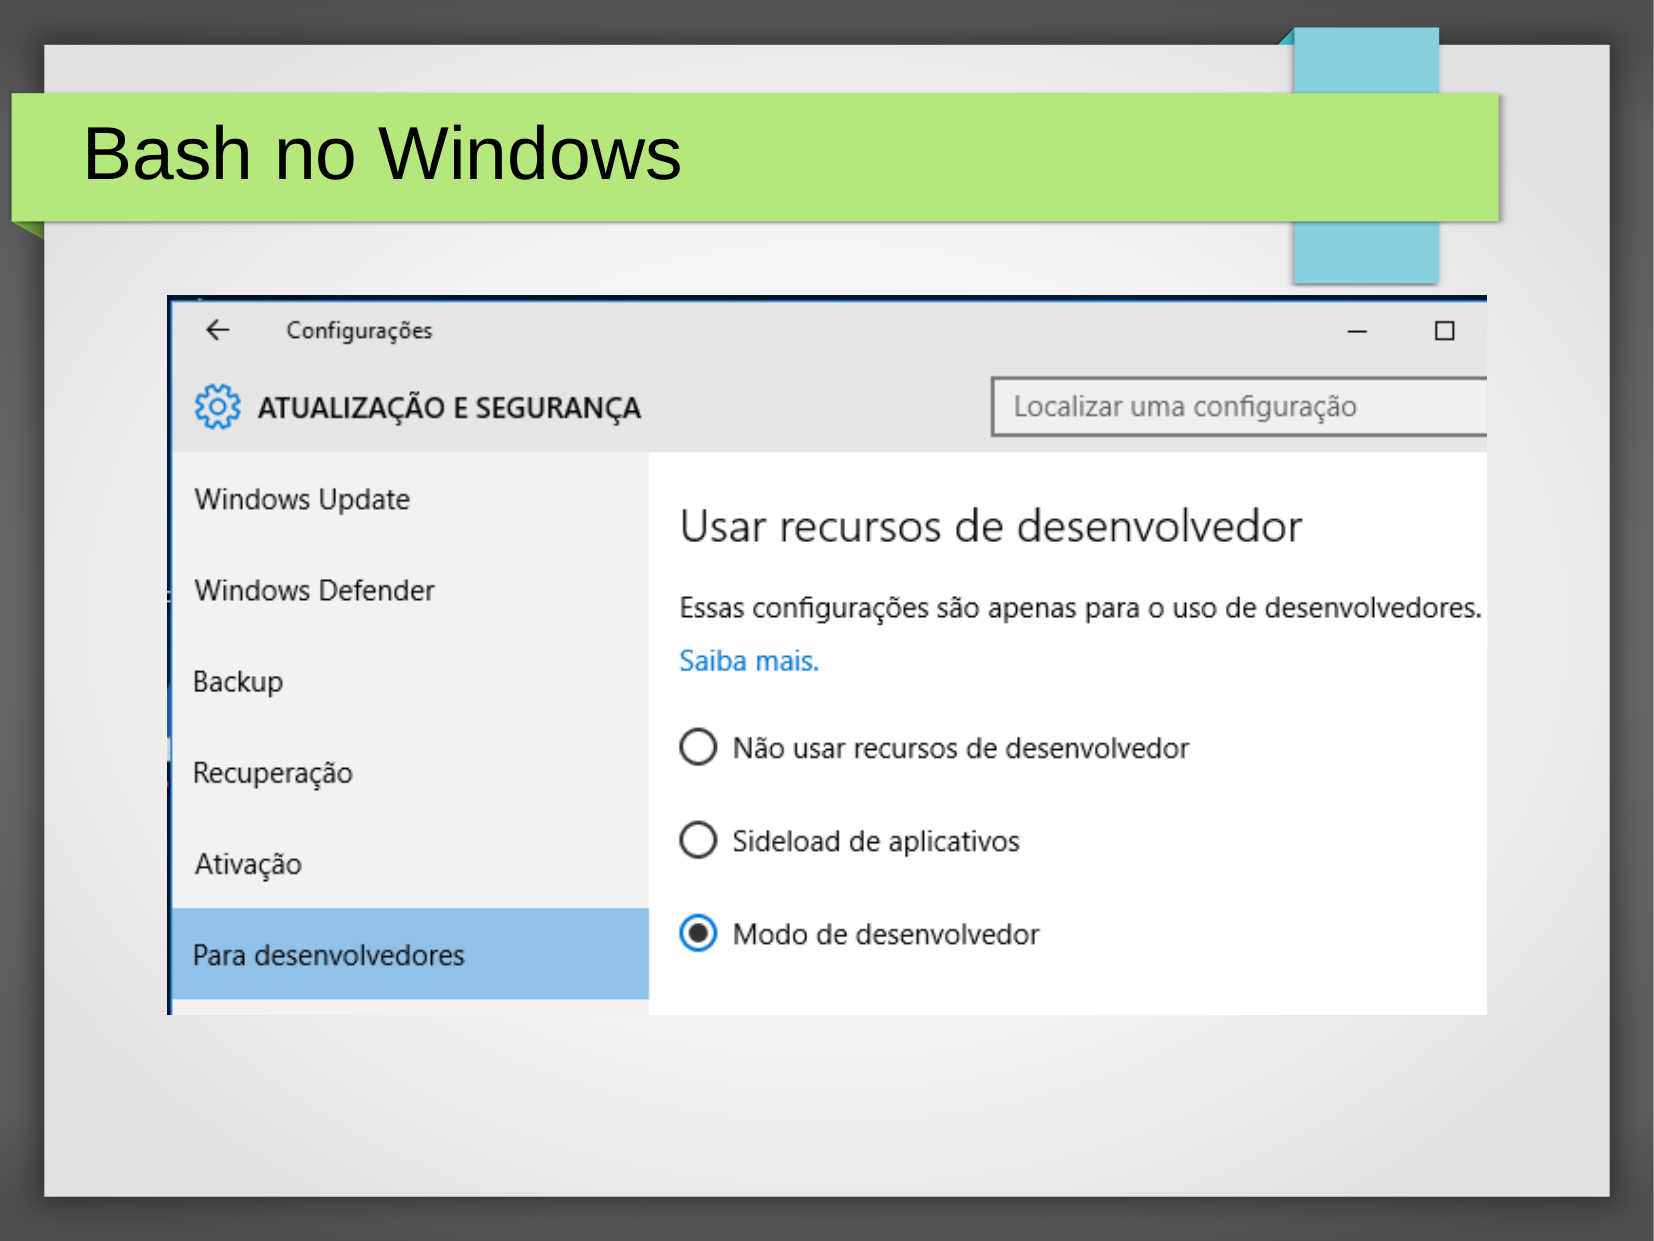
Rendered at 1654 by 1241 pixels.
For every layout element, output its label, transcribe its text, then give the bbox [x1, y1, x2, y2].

picture [0, 0, 1654, 1241]
title Bash no Windows [82, 94, 1264, 213]
